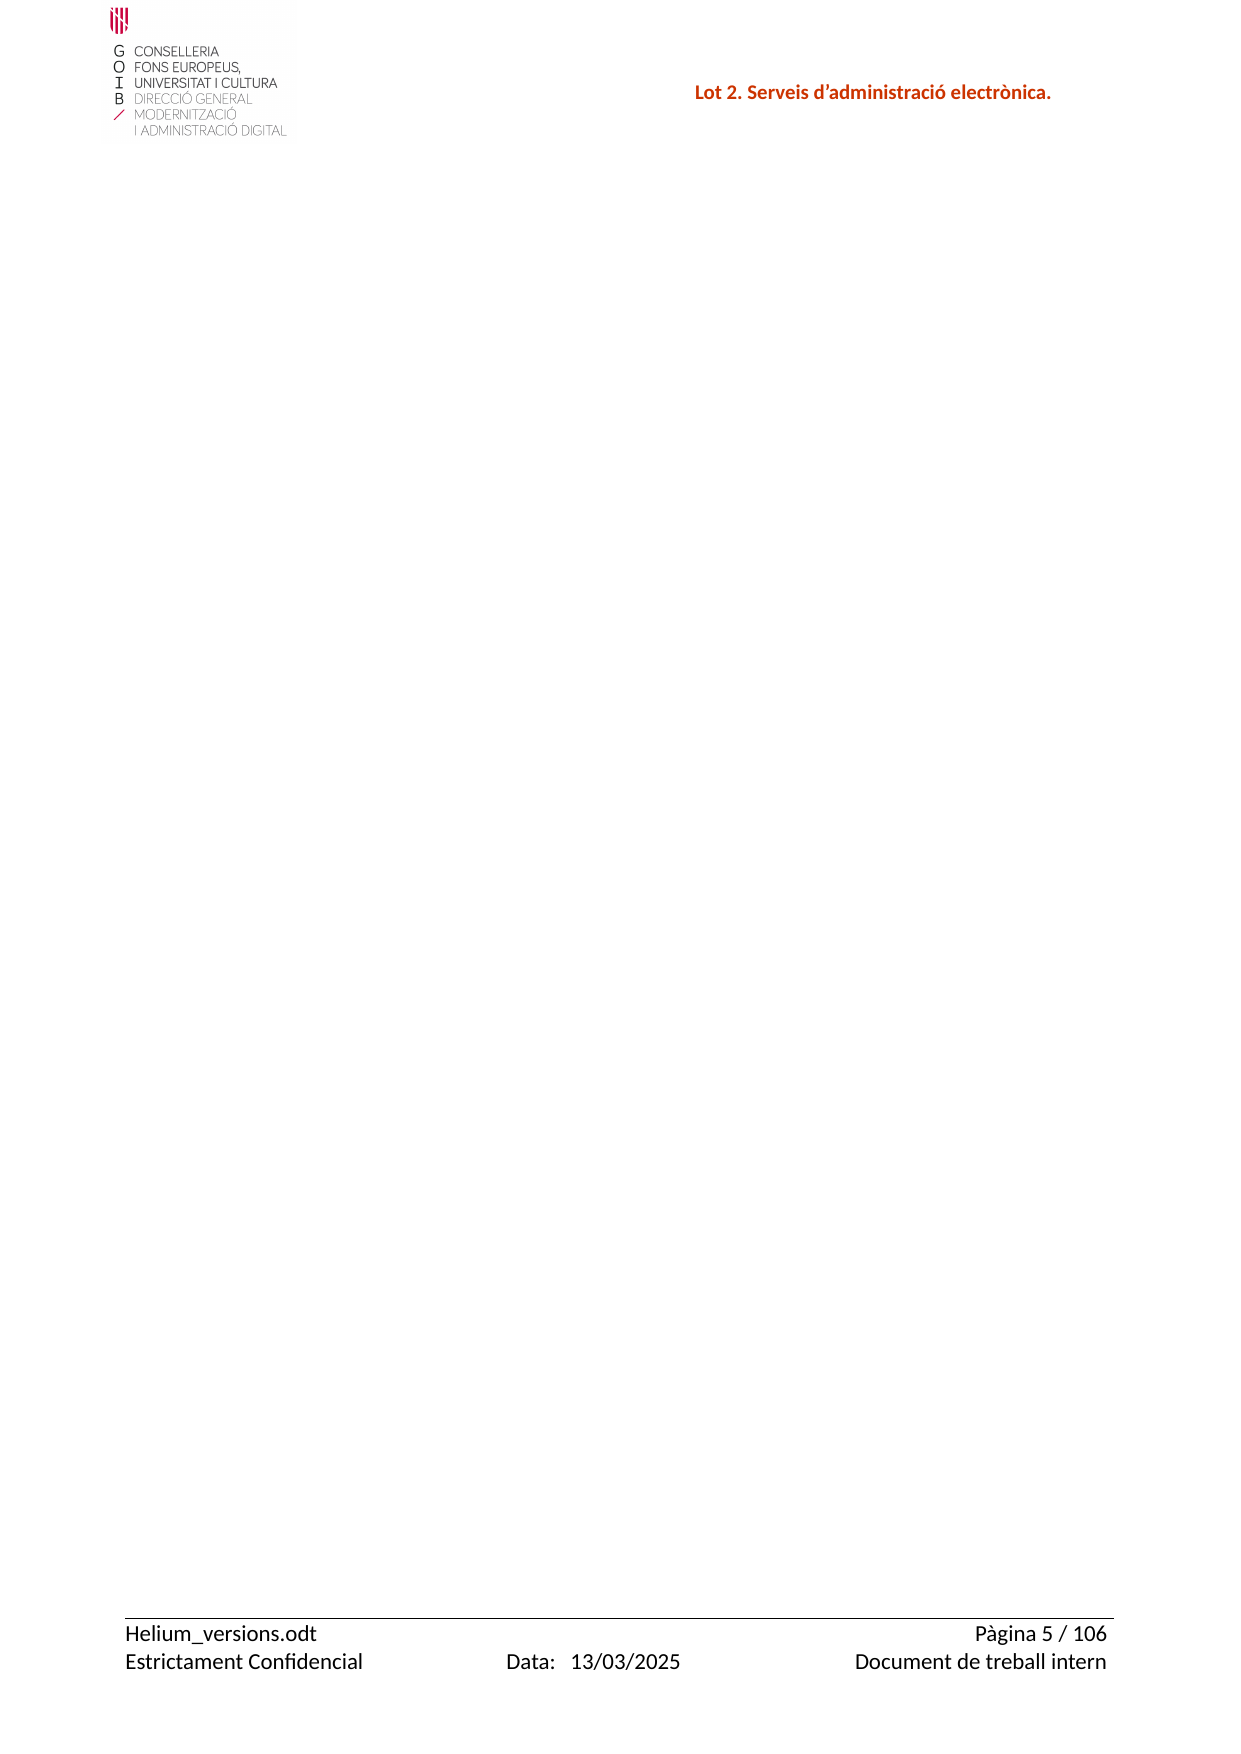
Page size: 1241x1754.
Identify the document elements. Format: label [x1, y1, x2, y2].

picture [100, 0, 297, 144]
